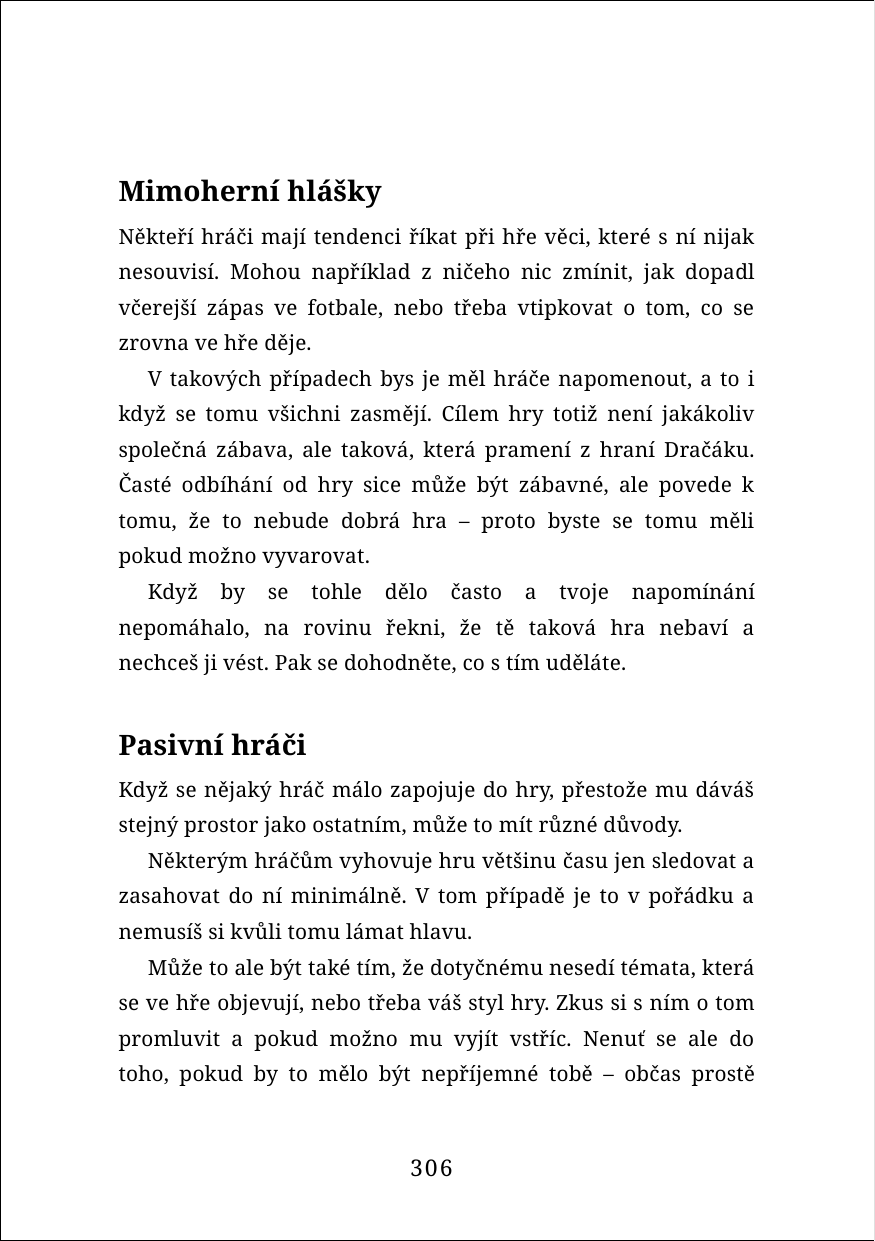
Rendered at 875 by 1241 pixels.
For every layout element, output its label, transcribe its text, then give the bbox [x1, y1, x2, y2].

text Když se nějaký hráč málo zapojuje do hry, přestože mu dáváš stejný prostor jako ostatním, může to mít různé důvody. Některým hráčům vyhovuje hru většinu času jen sledovat a zasahovat do ní minimálně. V tom případě je to v pořádku a nemusíš si kvůli tomu lámat hlavu. Může to ale být také tím, že dotyčnému nesedí témata, která se ve hře objevují, nebo třeba váš styl hry. Zkus si s ním o tom promluvit a pokud možno mu vyjít vstříc. Nenuť se ale do toho, pokud by to mělo být nepříjemné tobě – občas prostě [118, 775, 756, 1088]
subtitle Mimoherní hlášky [118, 172, 756, 210]
subtitle Pasivní hráči [118, 725, 756, 763]
text Někteří hráči mají tendenci říkat při hře věci, které s ní nijak nesouvisí. Mohou například z ničeho nic zmínit, jak dopadl včerejší zápas ve fotbale, nebo třeba vtipkovat o tom, co se zrovna ve hře děje. V takových případech bys je měl hráče napomenout, a to i když se tomu všichni zasmějí. Cílem hry totiž není jakákoliv společná zábava, ale taková, která pramení z hraní Dračáku. Časté odbíhání od hry sice může být zábavné, ale povede k tomu, že to nebude dobrá hra – proto byste se tomu měli pokud možno vyvarovat. Když by se tohle dělo často a tvoje napomínání nepomáhalo, na rovinu řekni, že tě taková hra nebaví a nechceš ji vést. Pak se dohodněte, co s tím uděláte. [118, 222, 756, 677]
